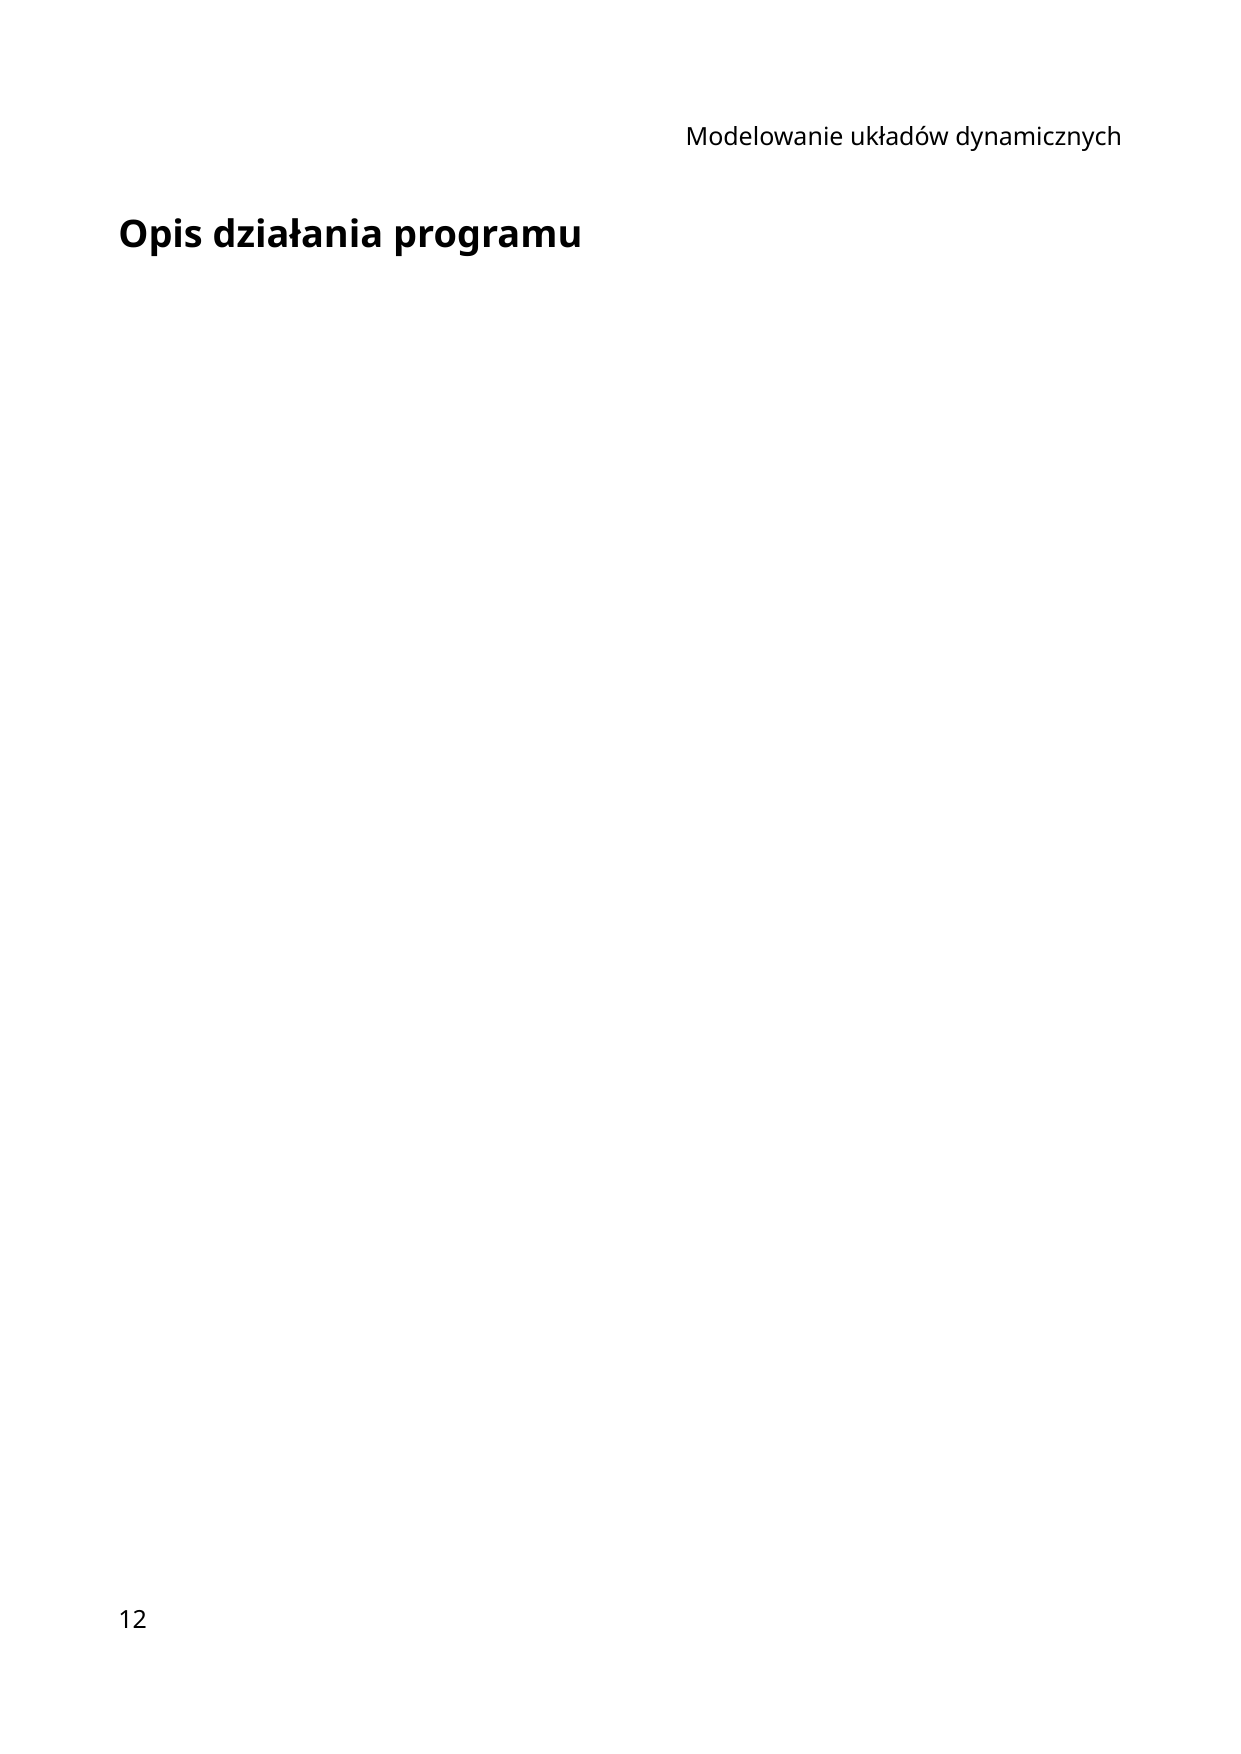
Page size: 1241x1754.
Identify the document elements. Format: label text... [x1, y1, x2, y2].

subtitle Opis działania programu [118, 207, 1122, 258]
